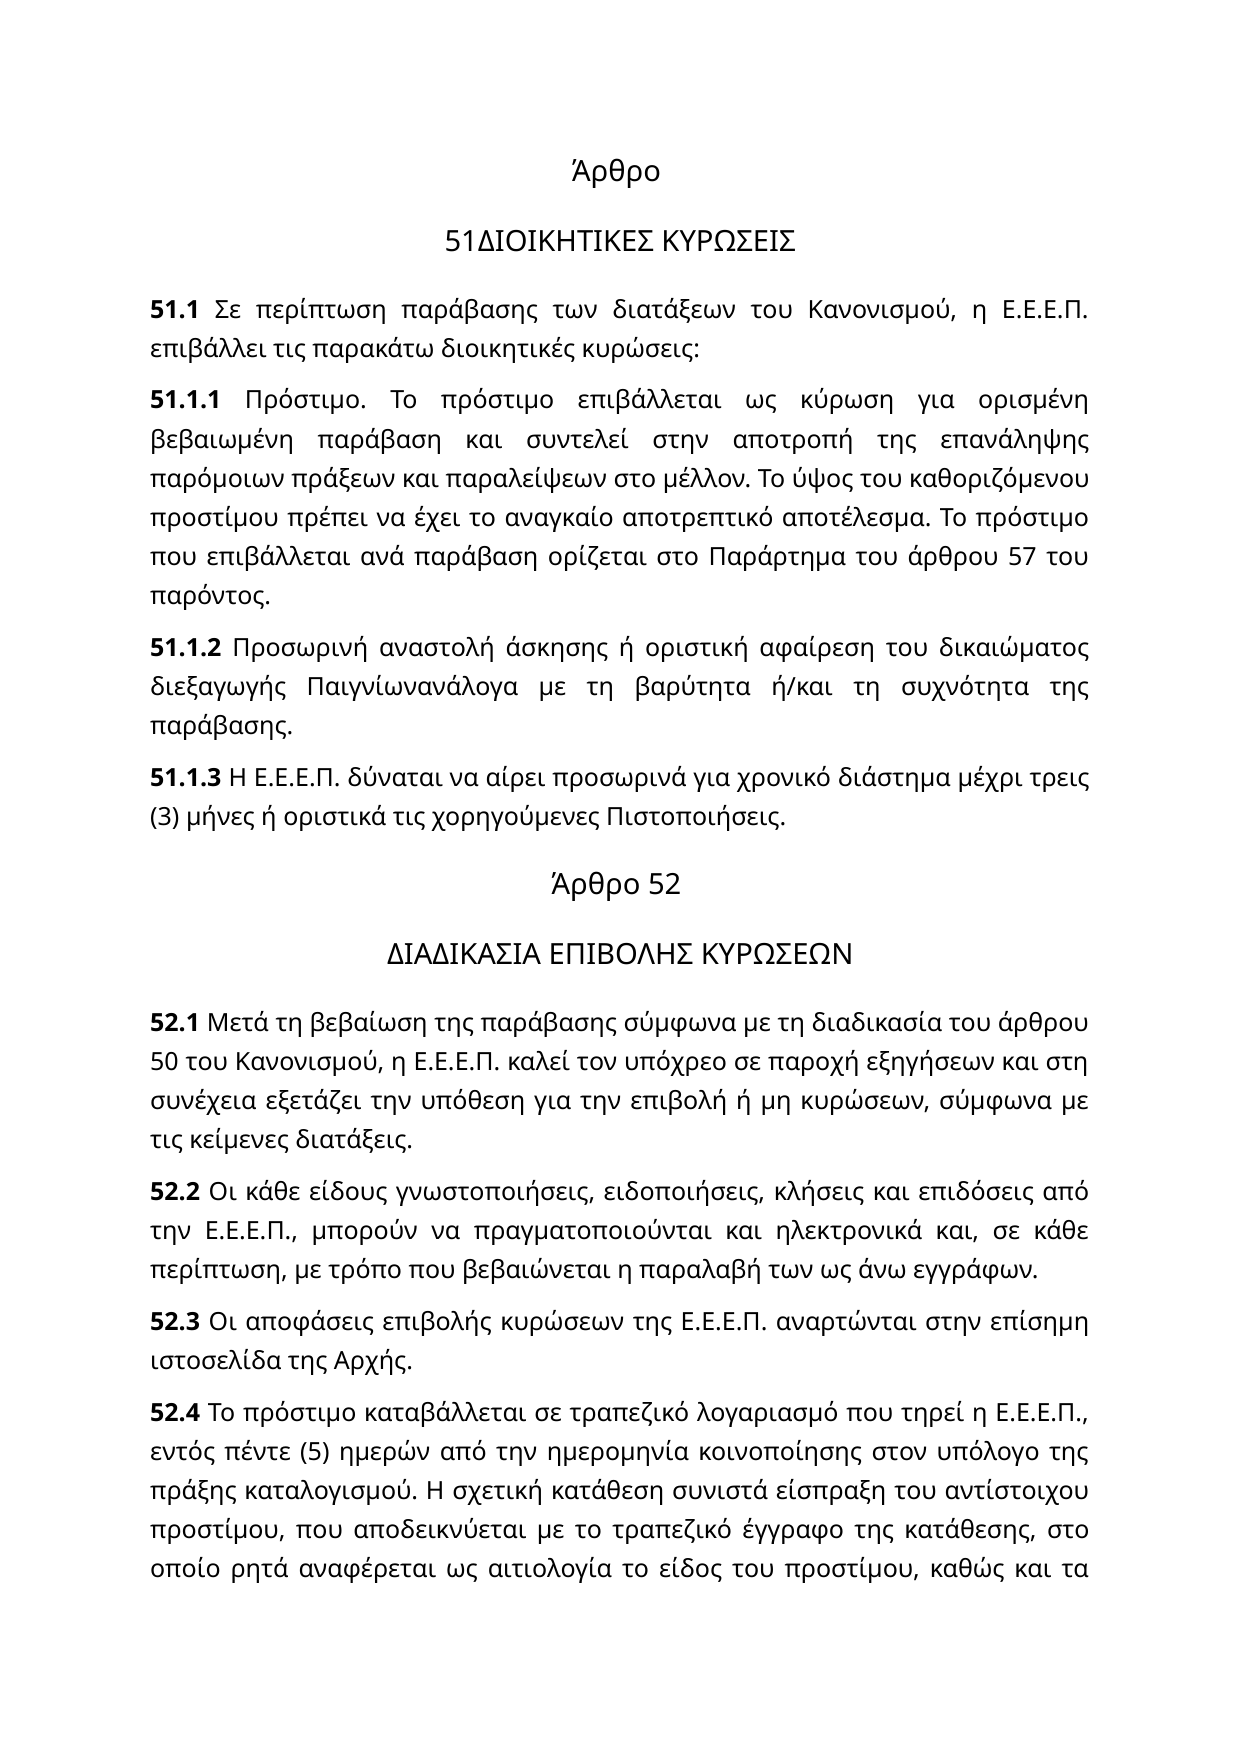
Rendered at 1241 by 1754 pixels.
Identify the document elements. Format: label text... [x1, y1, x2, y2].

subtitle Άρθρο [150, 150, 1090, 190]
text 52.1 Μετά τη βεβαίωση της παράβασης σύμφωνα με τη διαδικασία του άρθρου 50 του Κανονισμού, η Ε.Ε.Ε.Π. καλεί τον υπόχρεο σε παροχή εξηγήσεων και στη συνέχεια εξετάζει την υπόθεση για την επιβολή ή μη κυρώσεων, σύμφωνα με τις κείμενες διατάξεις. [150, 1004, 1090, 1156]
text 52.3 Οι αποφάσεις επιβολής κυρώσεων της Ε.Ε.Ε.Π. αναρτώνται στην επίσημη ιστοσελίδα της Αρχής. [150, 1303, 1090, 1377]
text 52.2 Οι κάθε είδους γνωστοποιήσεις, ειδοποιήσεις, κλήσεις και επιδόσεις από την Ε.Ε.Ε.Π., μπορούν να πραγματοποιούνται και ηλεκτρονικά και, σε κάθε περίπτωση, με τρόπο που βεβαιώνεται η παραλαβή των ως άνω εγγράφων. [150, 1173, 1090, 1286]
text 51.1.1 Πρόστιμο. Το πρόστιμο επιβάλλεται ως κύρωση για ορισμένη βεβαιωμένη παράβαση και συντελεί στην αποτροπή της επανάληψης παρόμοιων πράξεων και παραλείψεων στο μέλλον. Το ύψος του καθοριζόμενου προστίμου πρέπει να έχει το αναγκαίο αποτρεπτικό αποτέλεσμα. Το πρόστιμο που επιβάλλεται ανά παράβαση ορίζεται στο Παράρτημα του άρθρου 57 του παρόντος. [150, 382, 1090, 612]
text 52.4 Το πρόστιμο καταβάλλεται σε τραπεζικό λογαριασμό που τηρεί η Ε.Ε.Ε.Π., εντός πέντε (5) ημερών από την ημερομηνία κοινοποίησης στον υπόλογο της πράξης καταλογισμού. Η σχετική κατάθεση συνιστά είσπραξη του αντίστοιχου προστίμου, που αποδεικνύεται με το τραπεζικό έγγραφο της κατάθεσης, στο οποίο ρητά αναφέρεται ως αιτιολογία το είδος του προστίμου, καθώς και τα [150, 1394, 1090, 1585]
text 51.1.3 Η Ε.Ε.Ε.Π. δύναται να αίρει προσωρινά για χρονικό διάστημα μέχρι τρεις (3) μήνες ή οριστικά τις χορηγούμενες Πιστοποιήσεις. [150, 759, 1090, 833]
subtitle ΔΙΑΔΙΚΑΣΙΑ ΕΠΙΒΟΛΗΣ ΚΥΡΩΣΕΩΝ [150, 933, 1090, 973]
text 51.1 Σε περίπτωση παράβασης των διατάξεων του Κανονισμού, η Ε.Ε.Ε.Π. επιβάλλει τις παρακάτω διοικητικές κυρώσεις: [150, 291, 1090, 364]
subtitle 51ΔΙΟΙΚΗΤΙΚΕΣ ΚΥΡΩΣΕΙΣ [150, 221, 1090, 260]
subtitle Άρθρο 52 [150, 863, 1090, 903]
text 51.1.2 Προσωρινή αναστολή άσκησης ή οριστική αφαίρεση του δικαιώματος διεξαγωγής Παιγνίωνανάλογα με τη βαρύτητα ή/και τη συχνότητα της παράβασης. [150, 629, 1090, 742]
